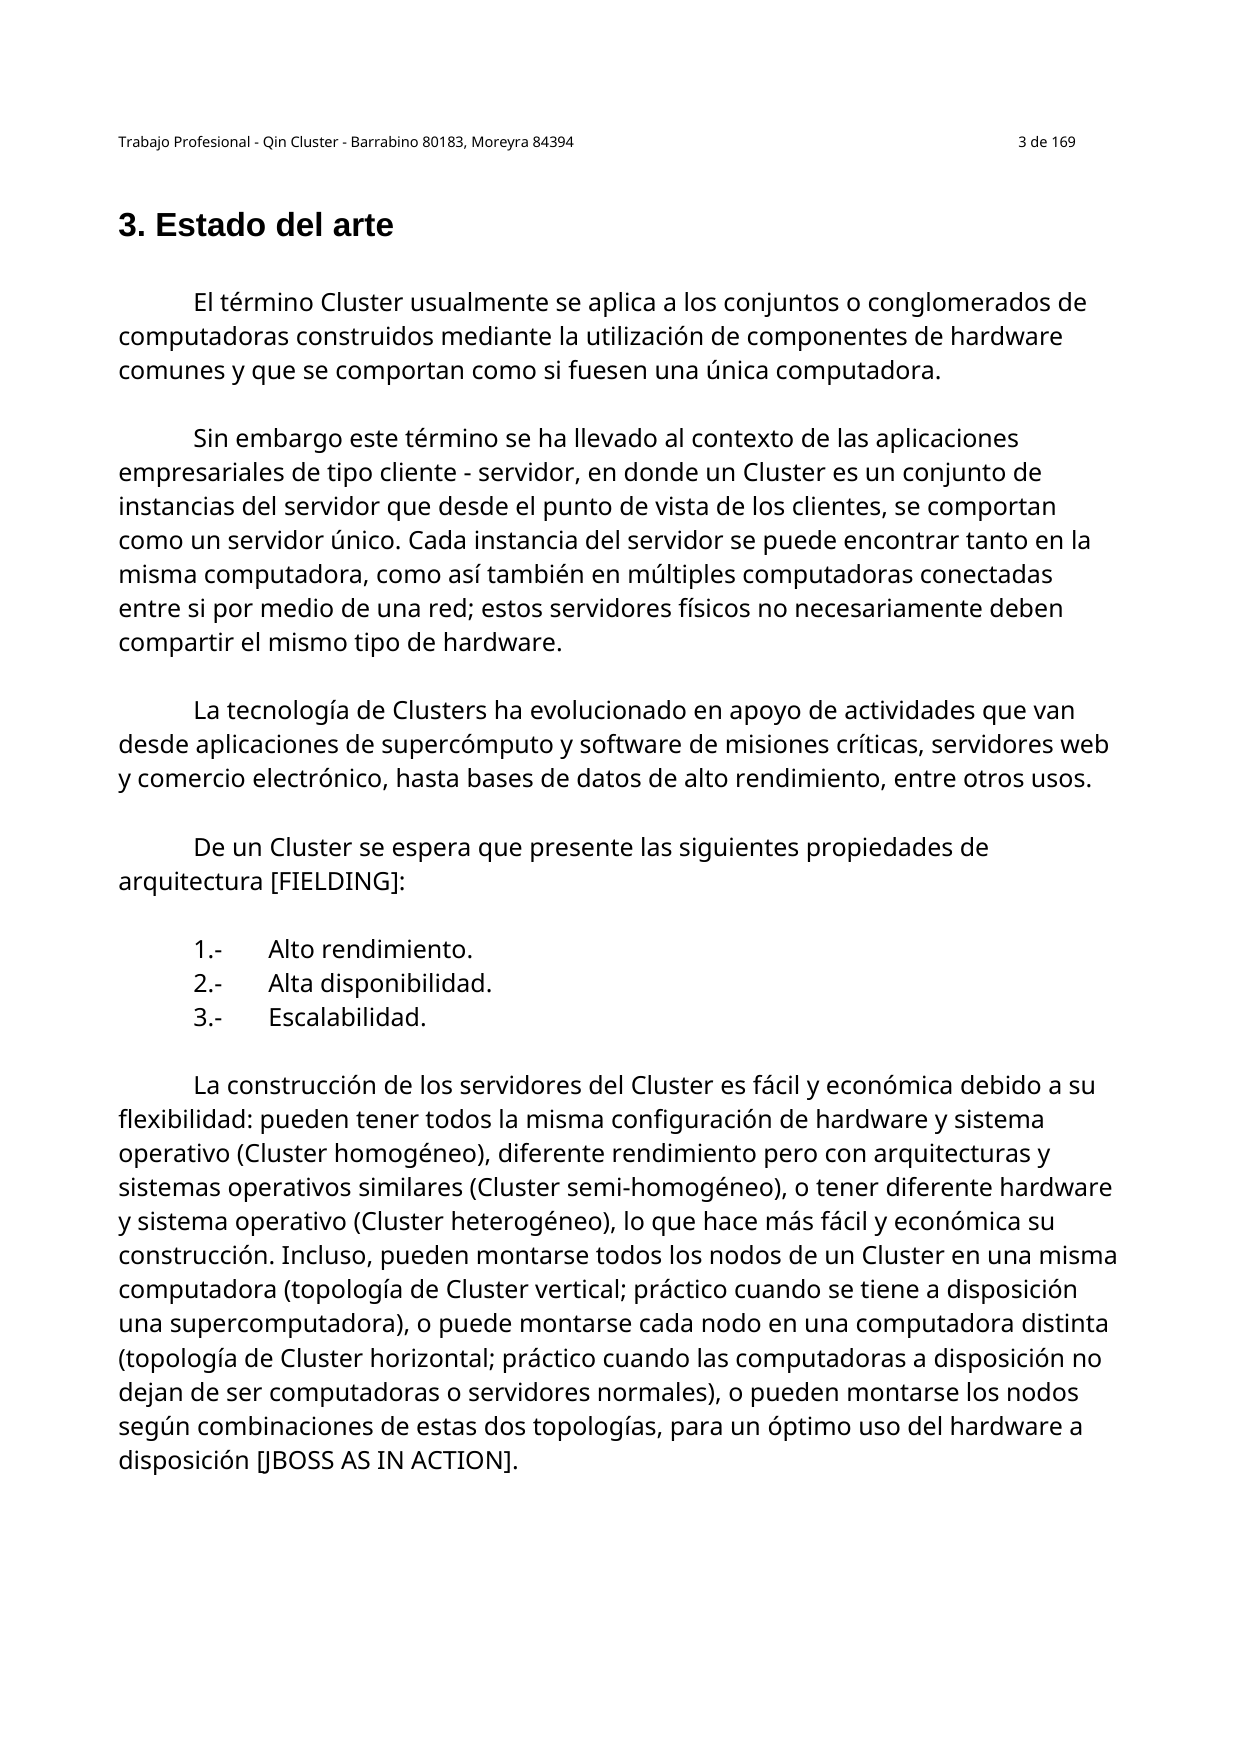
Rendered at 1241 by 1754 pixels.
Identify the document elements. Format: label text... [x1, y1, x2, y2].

text De un Cluster se espera que presente las siguientes propiedades de arquitectura [FIELDING]: [118, 829, 1122, 897]
subtitle 3. Estado del arte [118, 207, 1122, 244]
text 2.- Alta disponibilidad. [118, 966, 1122, 999]
text El término Cluster usualmente se aplica a los conjuntos o conglomerados de computadoras construidos mediante la utilización de componentes de hardware comunes y que se comportan como si fuesen una única computadora. [118, 284, 1122, 386]
text La tecnología de Clusters ha evolucionado en apoyo de actividades que van desde aplicaciones de supercómputo y software de misiones críticas, servidores web y comercio electrónico, hasta bases de datos de alto rendimiento, entre otros usos. [118, 693, 1122, 795]
text La construcción de los servidores del Cluster es fácil y económica debido a su flexibilidad: pueden tener todos la misma configuración de hardware y sistema operativo (Cluster homogéneo), diferente rendimiento pero con arquitecturas y sistemas operativos similares (Cluster semi-homogéneo), o tener diferente hardware y sistema operativo (Cluster heterogéneo), lo que hace más fácil y económica su construcción. Incluso, pueden montarse todos los nodos de un Cluster en una misma computadora (topología de Cluster vertical; práctico cuando se tiene a disposición una supercomputadora), o puede montarse cada nodo en una computadora distinta (topología de Cluster horizontal; práctico cuando las computadoras a disposición no dejan de ser computadoras o servidores normales), o pueden montarse los nodos según combinaciones de estas dos topologías, para un óptimo uso del hardware a disposición [JBOSS AS IN ACTION]. [118, 1068, 1122, 1476]
text 3.- Escalabilidad. [118, 999, 1122, 1034]
text 1.- Alto rendimiento. [118, 931, 1122, 966]
text Sin embargo este término se ha llevado al contexto de las aplicaciones empresariales de tipo cliente - servidor, en donde un Cluster es un conjunto de instancias del servidor que desde el punto de vista de los clientes, se comportan como un servidor único. Cada instancia del servidor se puede encontrar tanto en la misma computadora, como así también en múltiples computadoras conectadas entre si por medio de una red; estos servidores físicos no necesariamente deben compartir el mismo tipo de hardware. [118, 421, 1122, 659]
